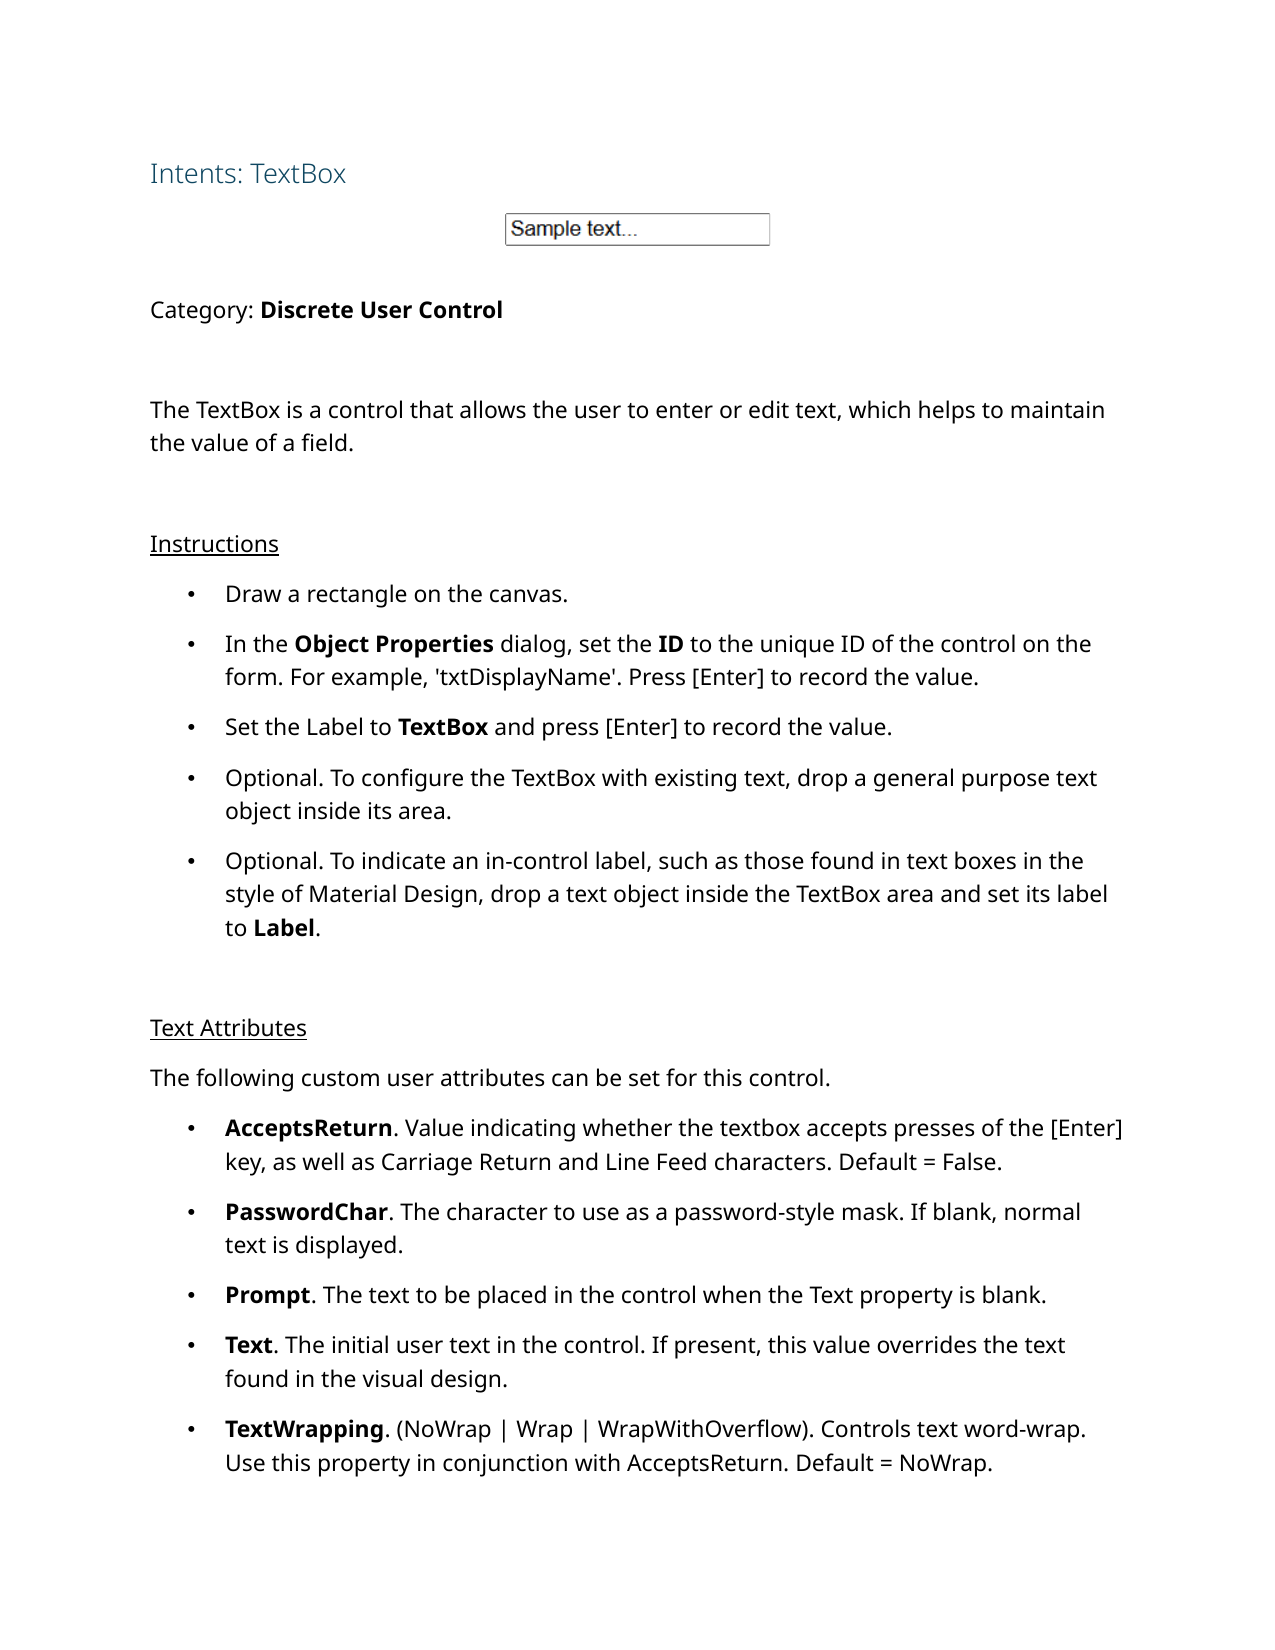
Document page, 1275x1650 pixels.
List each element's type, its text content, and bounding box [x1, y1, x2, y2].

subtitle Intents: TextBox [150, 154, 1125, 191]
text Text Attributes [150, 1012, 1125, 1043]
text The TextBox is a control that allows the user to enter or edit text, which helps to maintain the value of a field. [150, 394, 1125, 459]
picture [505, 213, 771, 246]
list In the Object Properties dialog, set the ID to the unique ID of the control on the form. For example, 'txtDisplayName'. Press [Enter] to record the value. [187, 628, 1125, 692]
list AcceptsReturn. Value indicating whether the textbox accepts presses of the [Enter] key, as well as Carriage Return and Line Feed characters. Default = False. [187, 1112, 1125, 1177]
list Text. The initial user text in the control. If present, this value overrides the text found in the visual design. [187, 1329, 1125, 1394]
list PasswordChar. The character to use as a password-style mask. If blank, normal text is displayed. [187, 1196, 1125, 1261]
list Prompt. The text to be placed in the control when the Text property is blank. [187, 1279, 1125, 1311]
text The following custom user attributes can be set for this control. [150, 1062, 1125, 1093]
list Optional. To configure the TextBox with existing text, drop a general purpose text object inside its area. [187, 761, 1125, 826]
text Category: Discrete User Control [150, 294, 1125, 325]
text Instructions [150, 528, 1125, 559]
list Optional. To indicate an in-control label, such as those found in text boxes in the style of Material Design, drop a text object inside the TextBox area and set its label to Label. [187, 845, 1125, 943]
list TextWrapping. (NoWrap | Wrap | WrapWithOverflow). Controls text word-wrap. Use this property in conjunction with AcceptsReturn. Default = NoWrap. [187, 1413, 1125, 1478]
list Set the Label to TextBox and press [Enter] to record the value. [187, 711, 1125, 743]
list Draw a rectangle on the canvas. [187, 578, 1125, 609]
